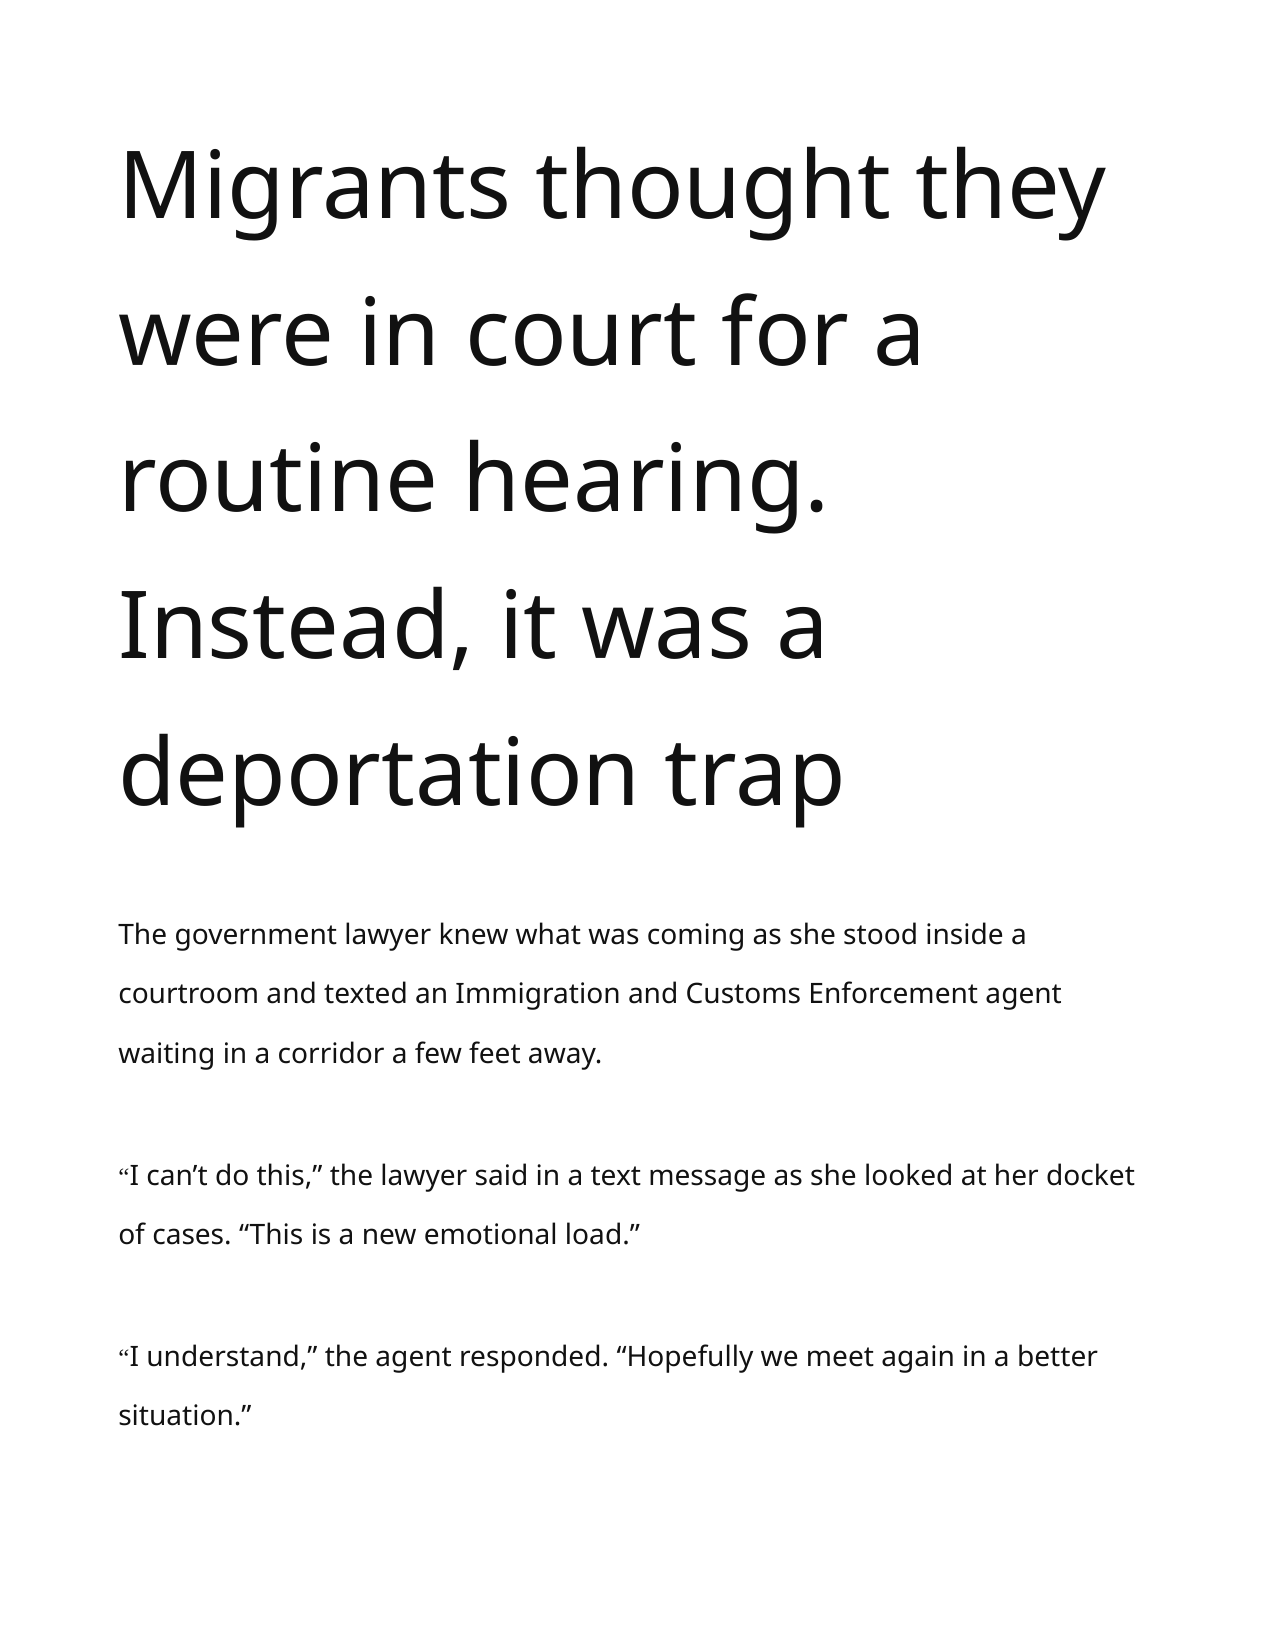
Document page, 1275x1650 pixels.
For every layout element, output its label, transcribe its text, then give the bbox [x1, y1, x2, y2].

text The government lawyer knew what was coming as she stood inside a courtroom and texted an Immigration and Customs Enforcement agent waiting in a corridor a few feet away. [118, 914, 1157, 1072]
subtitle Migrants thought they were in court for a routine hearing. Instead, it was a deportation trap [118, 118, 1157, 833]
text “I can’t do this,” the lawyer said in a text message as she looked at her docket of cases. “This is a new emotional load.” [118, 1155, 1157, 1253]
text “I understand,” the agent responded. “Hopefully we meet again in a better situation.” [118, 1336, 1157, 1434]
